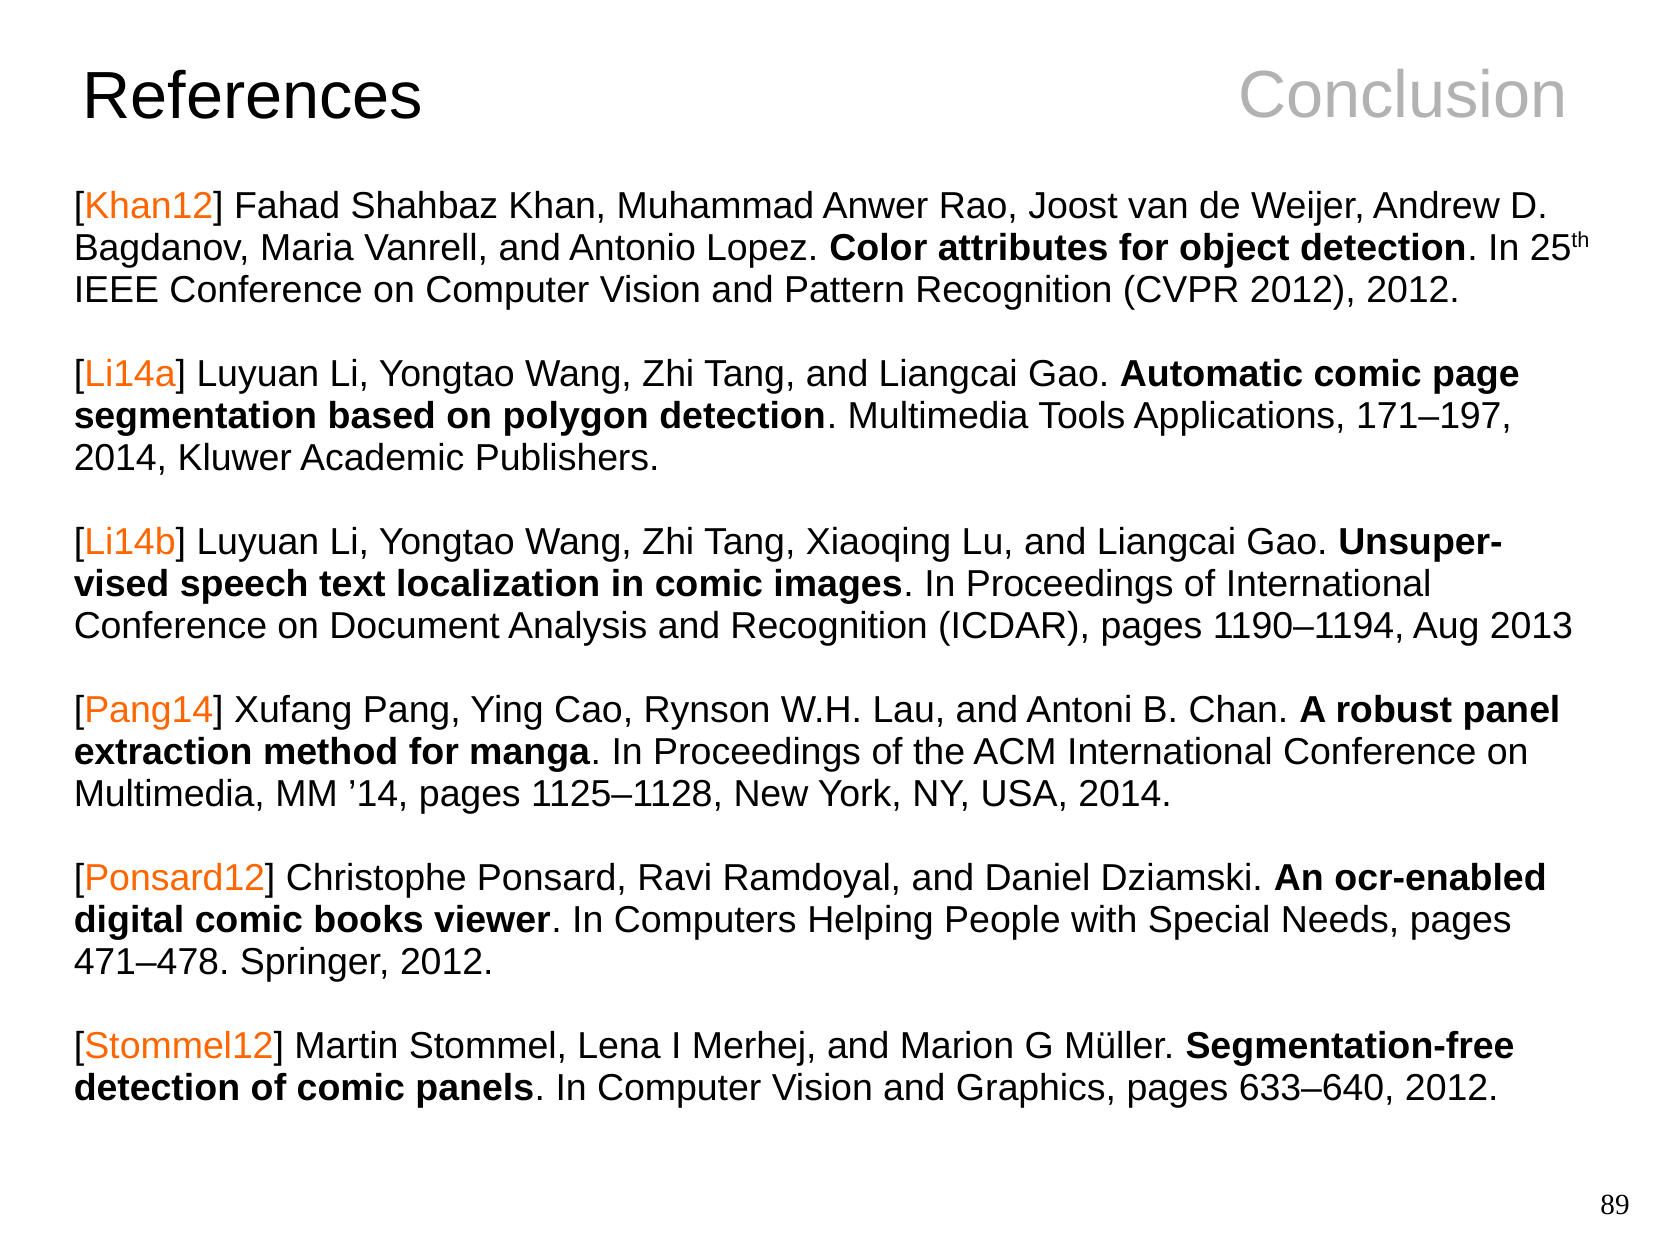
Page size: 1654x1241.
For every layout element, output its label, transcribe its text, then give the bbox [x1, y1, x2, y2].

title References [82, 49, 1571, 142]
text_box [Khan12] Fahad Shahbaz Khan, Muhammad Anwer Rao, Joost van de Weijer, Andrew D. Bagdanov, Maria Vanrell, and Antonio Lopez. Color attributes for object detection. In 25th IEEE Conference on Computer Vision and Pattern Recognition (CVPR 2012), 2012. [Li14a] Luyuan Li, Yongtao Wang, Zhi Tang, and Liangcai Gao. Automatic comic page segmentation based on polygon detection. Multimedia Tools Applications, 171–197, 2014, Kluwer Academic Publishers. [Li14b] Luyuan Li, Yongtao Wang, Zhi Tang, Xiaoqing Lu, and Liangcai Gao. Unsuper- vised speech text localization in comic images. In Proceedings of International Conference on Document Analysis and Recognition (ICDAR), pages 1190–1194, Aug 2013 [Pang14] Xufang Pang, Ying Cao, Rynson W.H. Lau, and Antoni B. Chan. A robust panel extraction method for manga. In Proceedings of the ACM International Conference on Multimedia, MM ’14, pages 1125–1128, New York, NY, USA, 2014. [Ponsard12] Christophe Ponsard, Ravi Ramdoyal, and Daniel Dziamski. An ocr-enabled digital comic books viewer. In Computers Helping People with Special Needs, pages 471–478. Springer, 2012. [Stommel12] Martin Stommel, Lena I Merhej, and Marion G Müller. Segmentation-free detection of comic panels. In Computer Vision and Graphics, pages 633–640, 2012. [59, 177, 1619, 1118]
